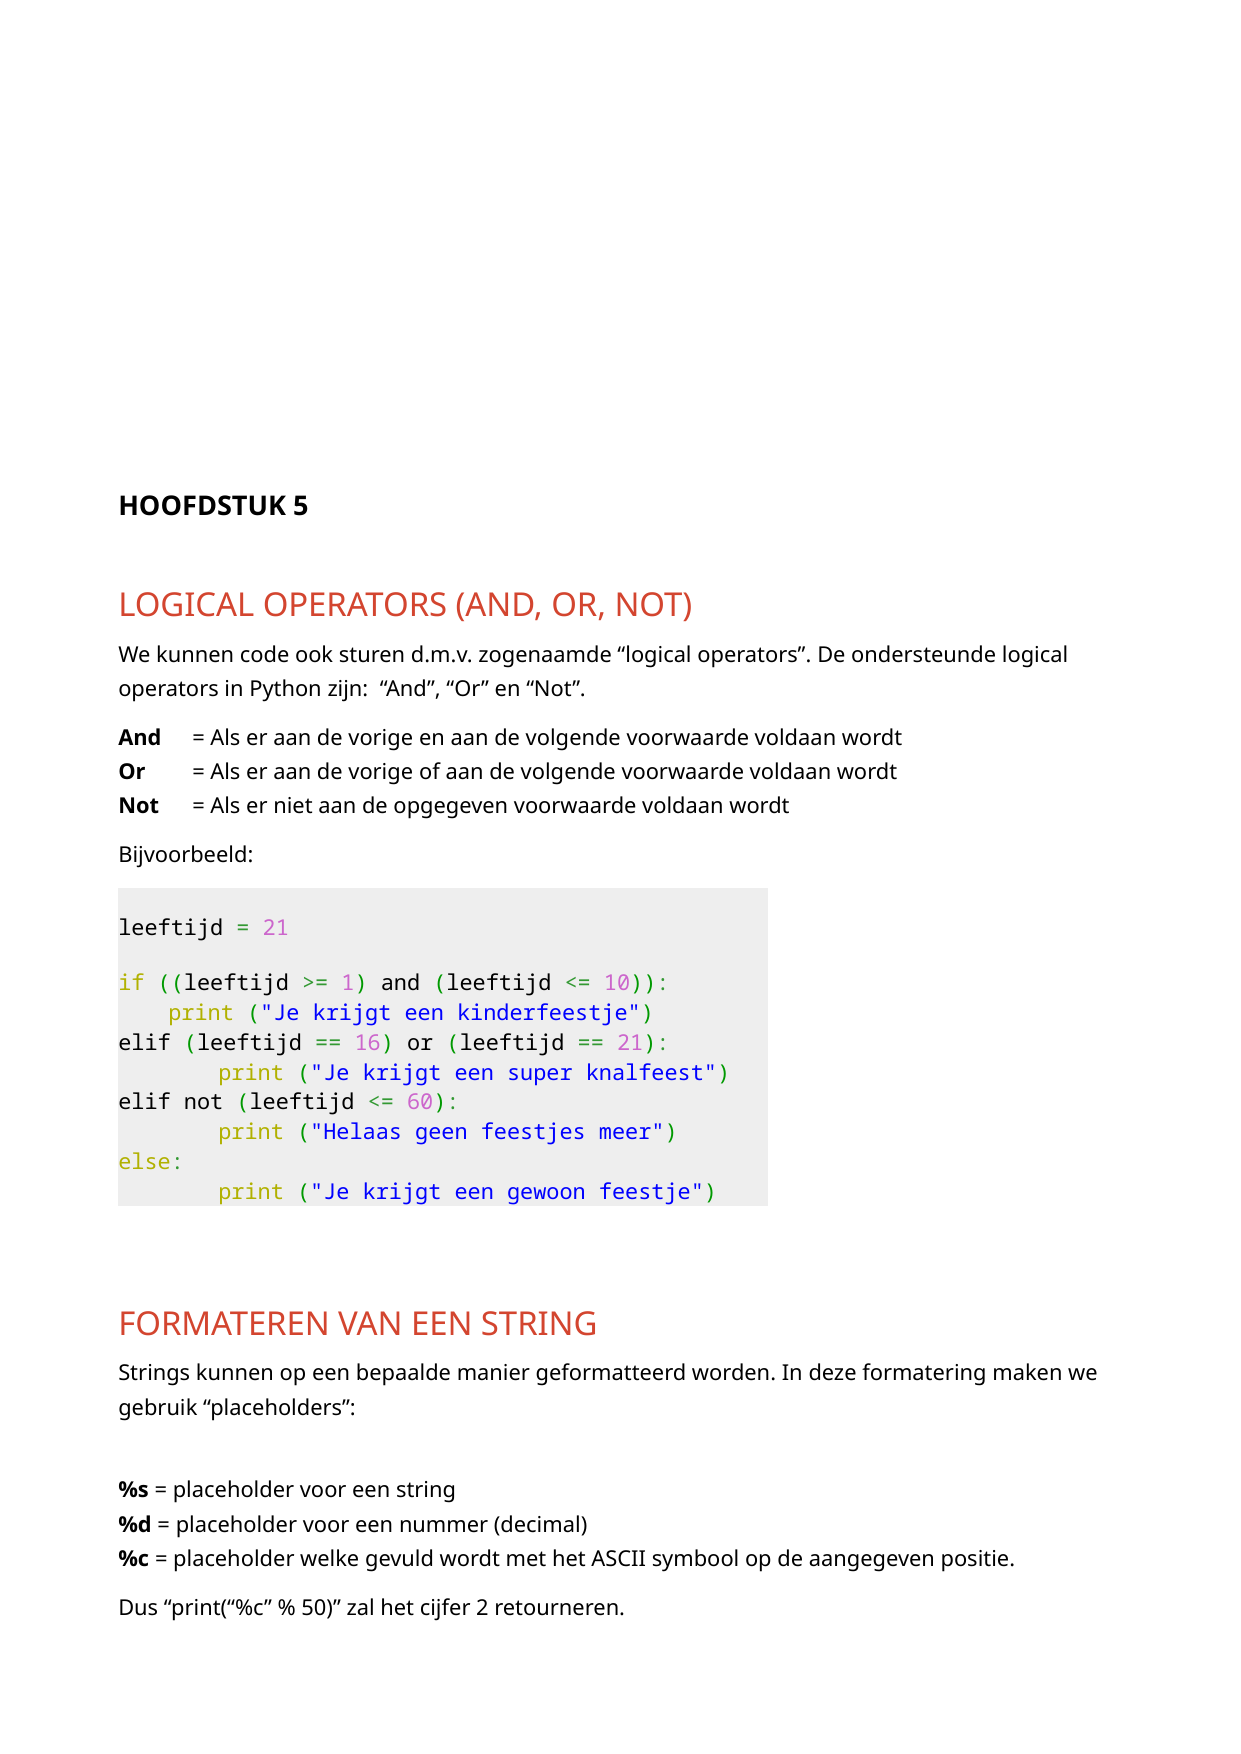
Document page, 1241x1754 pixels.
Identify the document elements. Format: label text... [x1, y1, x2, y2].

text Strings kunnen op een bepaalde manier geformatteerd worden. In deze formatering maken we gebruik “placeholders”: [118, 1357, 1122, 1421]
subtitle LOGICAL OPERATORS (AND, OR, NOT) [118, 581, 1122, 626]
text And = Als er aan de vorige en aan de volgende voorwaarde voldaan wordt Or = Als er aan de vorige of aan de volgende voorwaarde voldaan wordt Not = Als er niet aan de opgegeven voorwaarde voldaan wordt [118, 722, 1122, 820]
subtitle FORMATEREN VAN EEN STRING [118, 1300, 1122, 1345]
table_header leeftijd = 21 if ((leeftijd >= 1) and (leeftijd <= 10)): print ("Je krijgt een kinderfeestje") elif (leeftijd == 16) or (leeftijd == 21): print ("Je krijgt een super knalfeest") elif not (leeftijd <= 60): print ("Helaas geen feestjes meer") else: print ("Je krijgt een gewoon feestje") [118, 888, 768, 1206]
text Dus “print(“%c” % 50)” zal het cijfer 2 retourneren. [118, 1591, 1122, 1621]
text Bijvoorbeeld: [118, 839, 1122, 868]
text HOOFDSTUK 5 [118, 487, 1122, 524]
text We kunnen code ook sturen d.m.v. zogenaamde “logical operators”. De ondersteunde logical operators in Python zijn: “And”, “Or” en “Not”. [118, 639, 1122, 703]
text %s = placeholder voor een string %d = placeholder voor een nummer (decimal) %c = placeholder welke gevuld wordt met het ASCII symbool op de aangegeven positie. [118, 1440, 1122, 1572]
